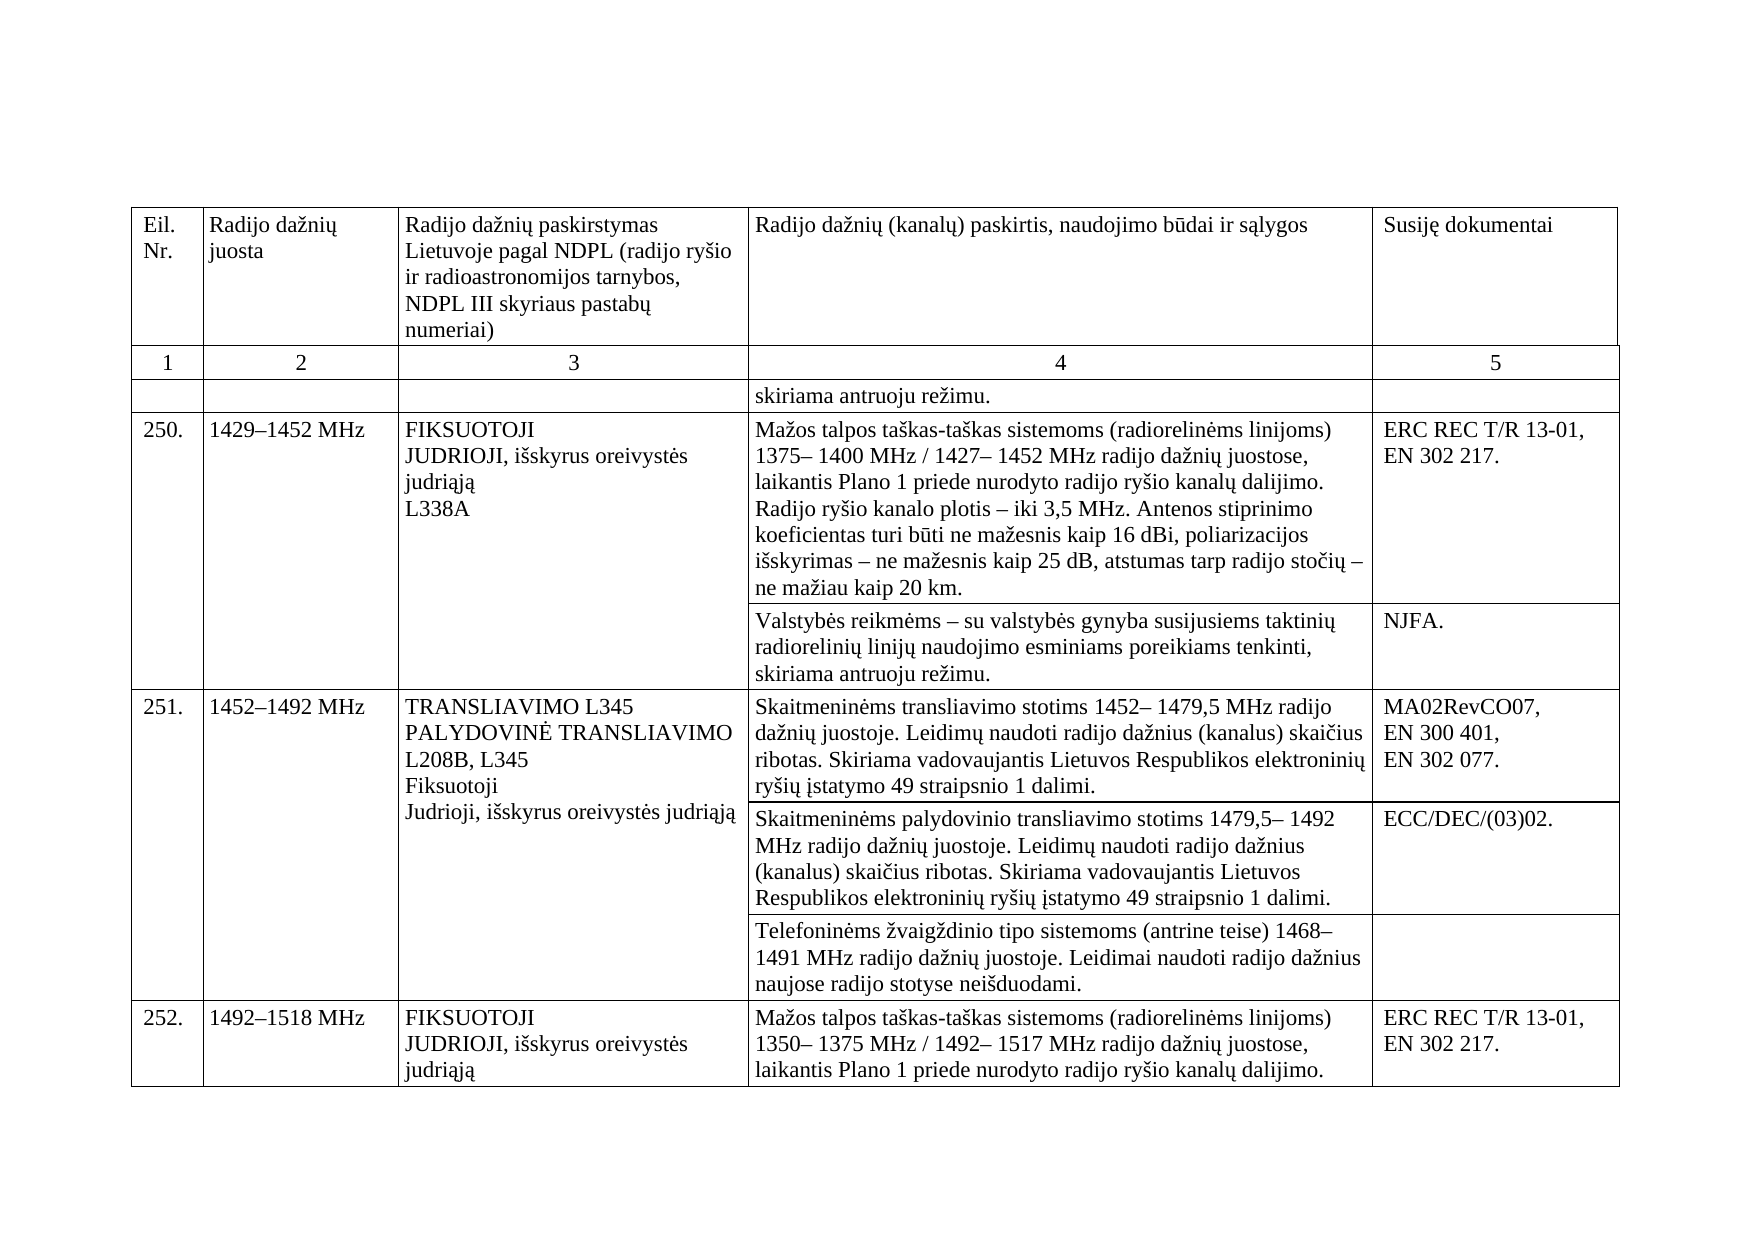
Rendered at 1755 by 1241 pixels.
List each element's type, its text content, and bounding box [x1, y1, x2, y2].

table_cell Skaitmeninėms transliavimo stotims 1452– 1479,5 MHz radijo dažnių juostoje. Leidimų naudoti radijo dažnius (kanalus) skaičius ribotas. Skiriama vadovaujantis Lietuvos Respublikos elektroninių ryšių įstatymo 49 straipsnio 1 dalimi. [749, 690, 1372, 801]
table_cell Mažos talpos taškas-taškas sistemoms (radiorelinėms linijoms) 1375– 1400 MHz / 1427– 1452 MHz radijo dažnių juostose, laikantis Plano 1 priede nurodyto radijo ryšio kanalų dalijimo. Radijo ryšio kanalo plotis – iki 3,5 MHz. Antenos stiprinimo koeficientas turi būti ne mažesnis kaip 16 dBi, poliarizacijos išskyrimas – ne mažesnis kaip 25 dB, atstumas tarp radijo stočių – ne mažiau kaip 20 km. [749, 413, 1372, 603]
table_cell 1429–1452 MHz [204, 413, 398, 689]
table_cell NJFA. [1373, 604, 1619, 689]
table_cell Valstybės reikmėms – su valstybės gynyba susijusiems taktinių radiorelinių linijų naudojimo esminiams poreikiams tenkinti, skiriama antruoju režimu. [749, 604, 1372, 689]
table_cell FIKSUOTOJI JUDRIOJI, išskyrus oreivystės judriąją [399, 1001, 748, 1086]
table_cell [1373, 915, 1619, 999]
table_cell ERC REC T/R 13-01, EN 302 217. [1373, 1001, 1619, 1086]
table_cell 2 [204, 346, 398, 378]
table_cell 250. [132, 413, 203, 689]
table_cell 1452–1492 MHz [204, 690, 398, 999]
table_cell ERC REC T/R 13-01, EN 302 217. [1373, 413, 1619, 603]
table_cell [399, 380, 748, 412]
table_header Susiję dokumentai [1373, 208, 1617, 345]
table_cell Mažos talpos taškas-taškas sistemoms (radiorelinėms linijoms) 1350– 1375 MHz / 1492– 1517 MHz radijo dažnių juostose, laikantis Plano 1 priede nurodyto radijo ryšio kanalų dalijimo. [749, 1001, 1372, 1086]
table_header Radijo dažnių juosta [204, 208, 398, 345]
table_cell 3 [399, 346, 748, 378]
table_cell Skaitmeninėms palydovinio transliavimo stotims 1479,5– 1492 MHz radijo dažnių juostoje. Leidimų naudoti radijo dažnius (kanalus) skaičius ribotas. Skiriama vadovaujantis Lietuvos Respublikos elektroninių ryšių įstatymo 49 straipsnio 1 dalimi. [749, 803, 1372, 914]
table_cell [132, 380, 203, 412]
table_cell FIKSUOTOJI JUDRIOJI, išskyrus oreivystės judriąją L338A [399, 413, 748, 689]
table_cell TRANSLIAVIMO L345 PALYDOVINĖ TRANSLIAVIMO L208B, L345 Fiksuotoji Judrioji, išskyrus oreivystės judriąją [399, 690, 748, 999]
table_cell ECC/DEC/(03)02. [1373, 803, 1619, 914]
table_cell skiriama antruoju režimu. [749, 380, 1372, 412]
table_cell MA02RevCO07, EN 300 401, EN 302 077. [1373, 690, 1619, 801]
table_cell 1 [132, 346, 203, 378]
table_cell [204, 380, 398, 412]
table_cell [1373, 380, 1619, 412]
table_header Eil. Nr. [132, 208, 203, 345]
table_header Radijo dažnių paskirstymas Lietuvoje pagal NDPL (radijo ryšio ir radioastronomijos tarnybos, NDPL III skyriaus pastabų numeriai) [399, 208, 748, 345]
table_cell Telefoninėms žvaigždinio tipo sistemoms (antrine teise) 1468– 1491 MHz radijo dažnių juostoje. Leidimai naudoti radijo dažnius naujose radijo stotyse neišduodami. [749, 915, 1372, 999]
table_cell 4 [749, 346, 1372, 378]
table_cell 251. [132, 690, 203, 999]
table_cell 252. [132, 1001, 203, 1086]
table_header Radijo dažnių (kanalų) paskirtis, naudojimo būdai ir sąlygos [749, 208, 1372, 345]
table_cell 5 [1373, 346, 1619, 378]
table_cell 1492–1518 MHz [204, 1001, 398, 1086]
